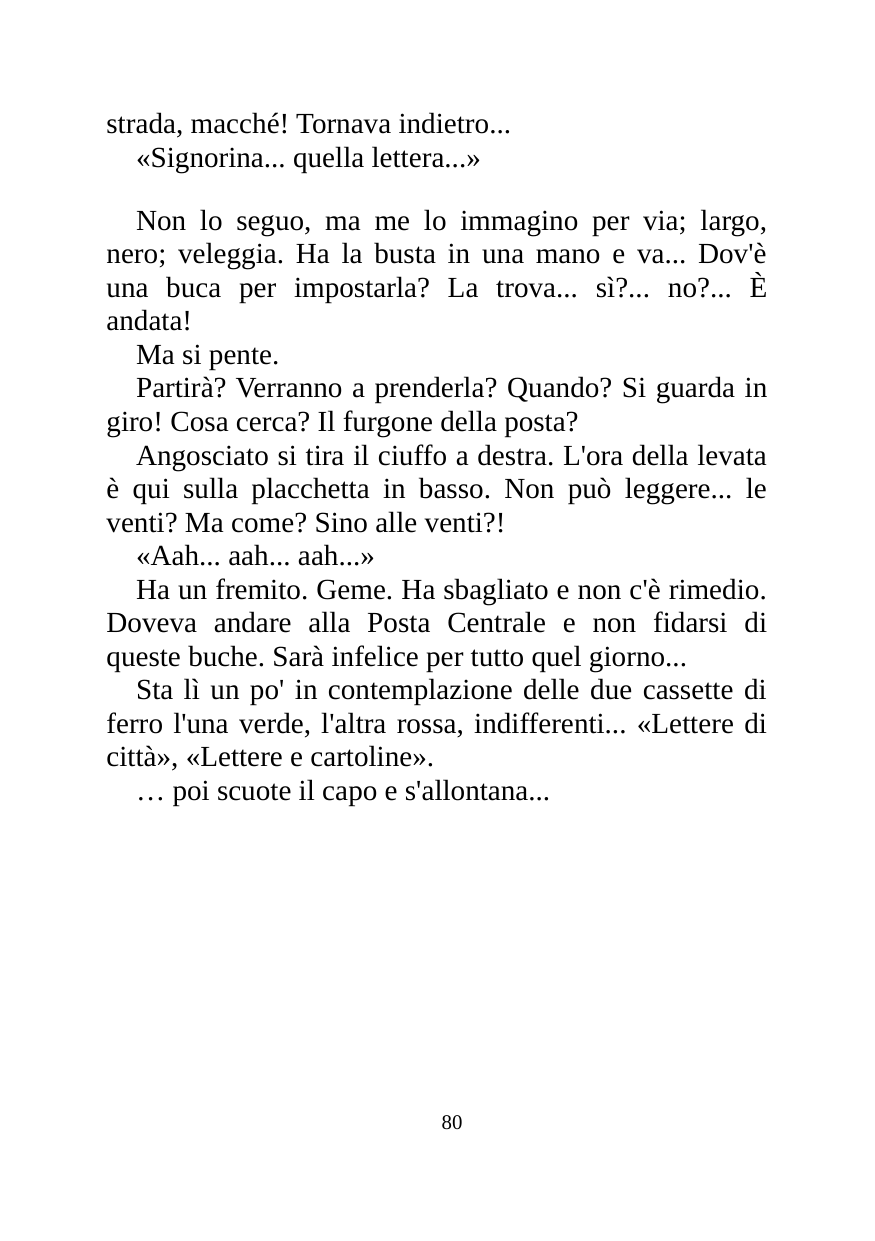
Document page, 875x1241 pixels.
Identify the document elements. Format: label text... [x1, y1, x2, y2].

text … poi scuote il capo e s'allontana... [106, 773, 768, 807]
text «Signorina... quella lettera...» [106, 140, 768, 173]
text Sta lì un po' in contemplazione delle due cassette di ferro l'una verde, l'altra rossa, indifferenti... «Lettere di città», «Lettere e cartoline». [106, 672, 768, 773]
text Angosciato si tira il ciuffo a destra. L'ora della levata è qui sulla placchetta in basso. Non può leggere... le venti? Ma come? Sino alle venti?! [106, 438, 768, 538]
text strada, macché! Tornava indietro... [106, 106, 768, 140]
text Ma si pente. [106, 337, 768, 371]
text Partirà? Verranno a prenderla? Quando? Si guarda in giro! Cosa cerca? Il furgone della posta? [106, 371, 768, 438]
text Non lo seguo, ma me lo immagino per via; largo, nero; veleggia. Ha la busta in una mano e va... Dov'è una buca per impostarla? La trova... sì?... no?... È andata! [106, 203, 768, 337]
text «Aah... aah... aah...» [106, 538, 768, 572]
text Ha un fremito. Geme. Ha sbagliato e non c'è rimedio. Doveva andare alla Posta Centrale e non fidarsi di queste buche. Sarà infelice per tutto quel giorno... [106, 572, 768, 672]
